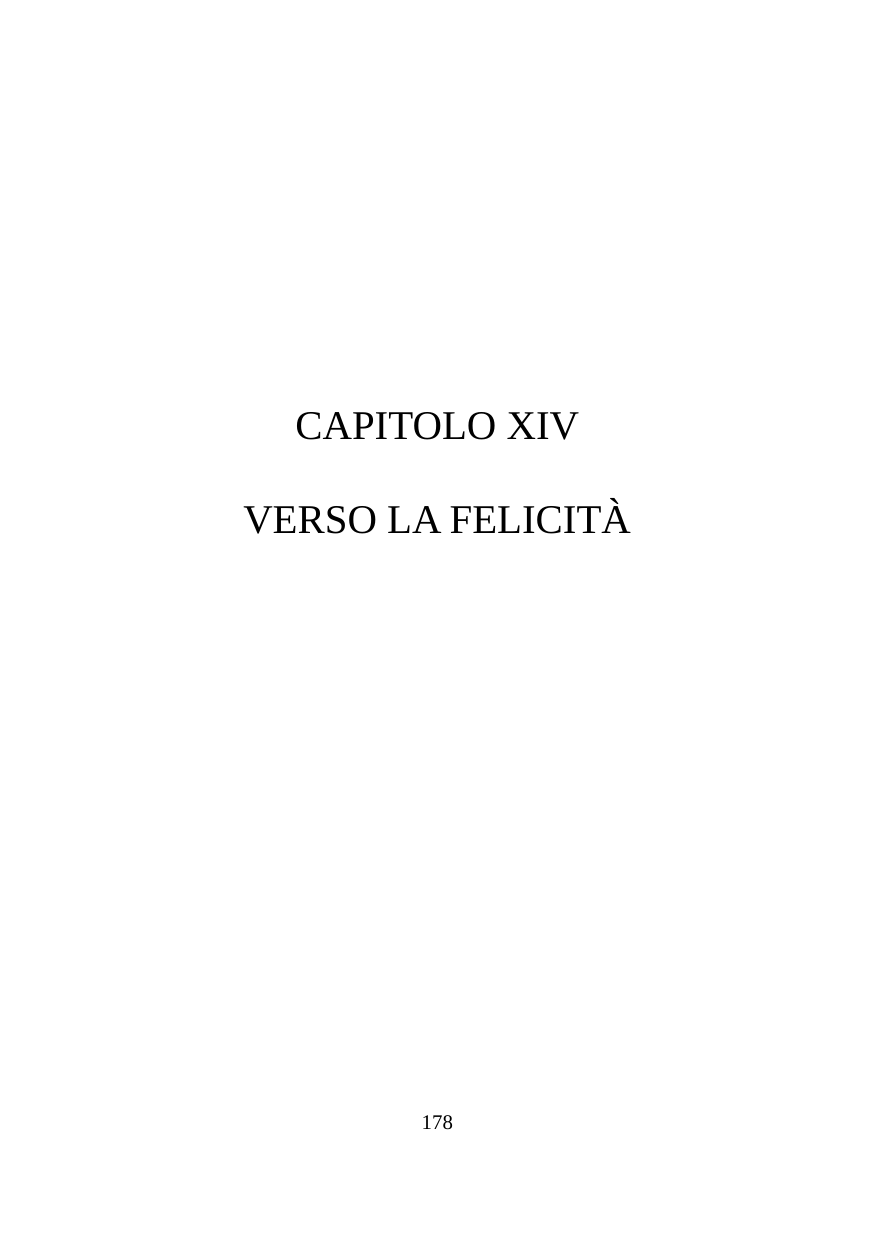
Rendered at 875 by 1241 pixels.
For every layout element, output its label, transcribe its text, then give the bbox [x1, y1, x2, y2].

subtitle CAPITOLO XIV VERSO LA FELICITÀ [106, 402, 768, 542]
